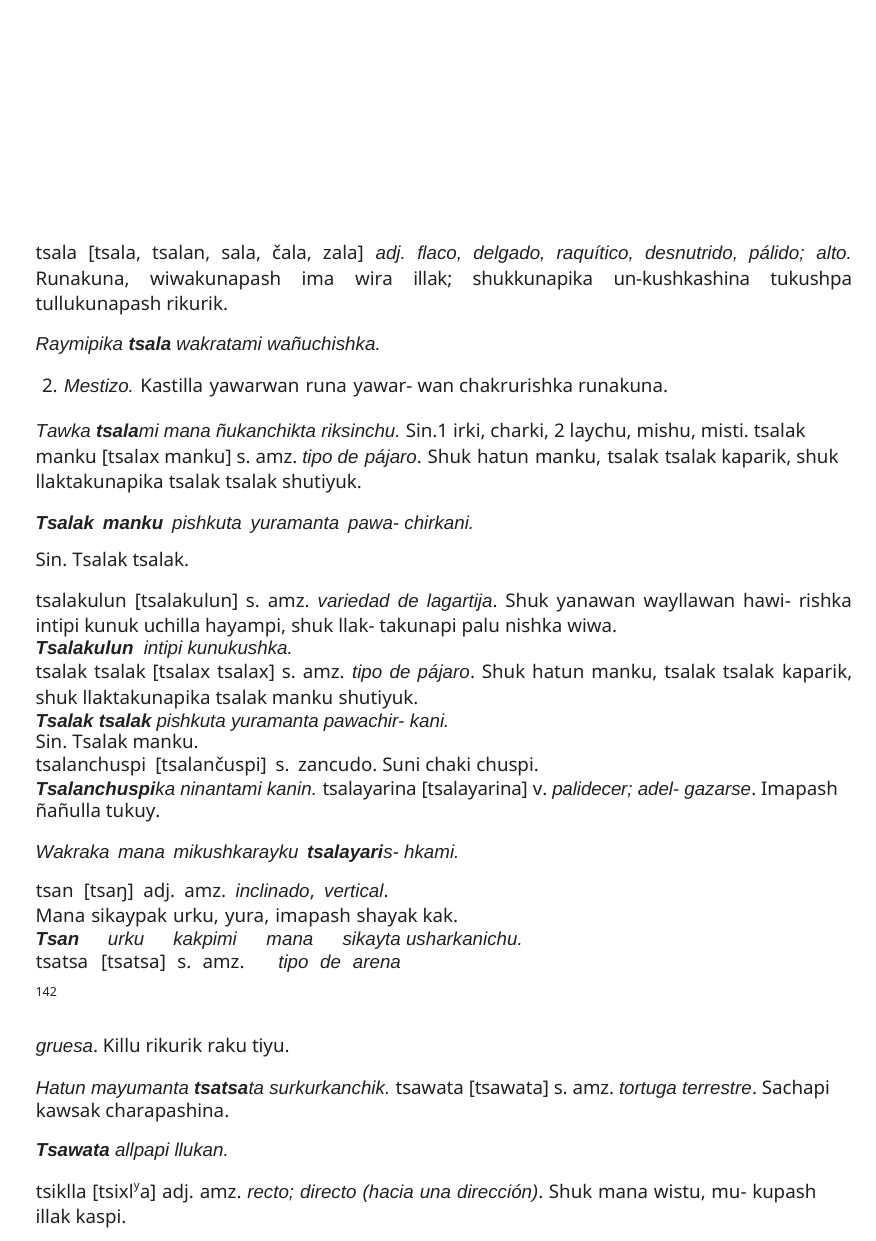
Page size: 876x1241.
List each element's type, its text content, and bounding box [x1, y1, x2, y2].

text Tsalakulun intipi kunukushka. [35, 638, 856, 659]
text Hatun mayumanta tsatsata surkurkanchik. tsawata [tsawata] s. amz. tortuga terrestre. Sachapi kawsak charapashina. [36, 1076, 856, 1122]
text Mana sikaypak urku, yura, imapash shayak kak. [35, 902, 856, 928]
text tsan [tsaŋ] adj. amz. inclinado, vertical. [36, 879, 856, 902]
text tsalanchuspi [tsalančuspi] s. zancudo. Suni chaki chuspi. [35, 752, 856, 776]
text Raymipika tsala wakratami wañuchishka. [35, 333, 856, 355]
text gruesa. Killu rikurik raku tiyu. [36, 1032, 856, 1057]
text 142 [35, 983, 856, 1000]
text tsalakulun [tsalakulun] s. amz. variedad de lagartija. Shuk yanawan wayllawan hawi- rishka intipi kunuk uchilla hayampi, shuk llak- takunapi palu nishka wiwa. [35, 587, 852, 638]
text Tsan urku kakpimi mana sikayta usharkanichu. [35, 928, 852, 950]
text tsala [tsala, tsalan, sala, čala, zala] adj. flaco, delgado, raquítico, desnutrido, pálido; alto. Runakuna, wiwakunapash ima wira illak; shukkunapika un-kushkashina tukushpa tullukunapash rikurik. [35, 239, 852, 316]
text tsatsa [tsatsa] s. amz. tipo de arena [36, 950, 856, 973]
text Sin. Tsalak tsalak. [35, 550, 856, 571]
text Tsalak manku pishkuta yuramanta pawa- chirkani. [35, 511, 856, 533]
text Tawka tsalami mana ñukanchikta riksinchu. Sin.1 irki, charki, 2 laychu, mishu, misti. tsalak manku [tsalax manku] s. amz. tipo de pájaro. Shuk hatun manku, tsalak tsalak kaparik, shuk llaktakunapika tsalak tsalak shutiyuk. [35, 417, 852, 494]
text tsalak tsalak [tsalax tsalax] s. amz. tipo de pájaro. Shuk hatun manku, tsalak tsalak kaparik, shuk llaktakunapika tsalak manku shutiyuk. [35, 659, 852, 710]
text tsiklla [tsixlya] adj. amz. recto; directo (hacia una dirección). Shuk mana wistu, mu- kupash illak kaspi. [35, 1177, 816, 1229]
text 2. Mestizo. Kastilla yawarwan runa yawar- wan chakrurishka runakuna. [35, 372, 856, 398]
text Sin. Tsalak manku. [35, 732, 856, 752]
text Tsawata allpapi llukan. [36, 1140, 856, 1161]
text Wakraka mana mikushkarayku tsalayaris- hkami. [35, 841, 856, 862]
text Tsalanchuspika ninantami kanin. tsalayarina [tsalayarina] v. palidecer; adel- gazarse. Imapash ñañulla tukuy. [35, 777, 856, 823]
text Tsalak tsalak pishkuta yuramanta pawachir- kani. [35, 710, 856, 731]
